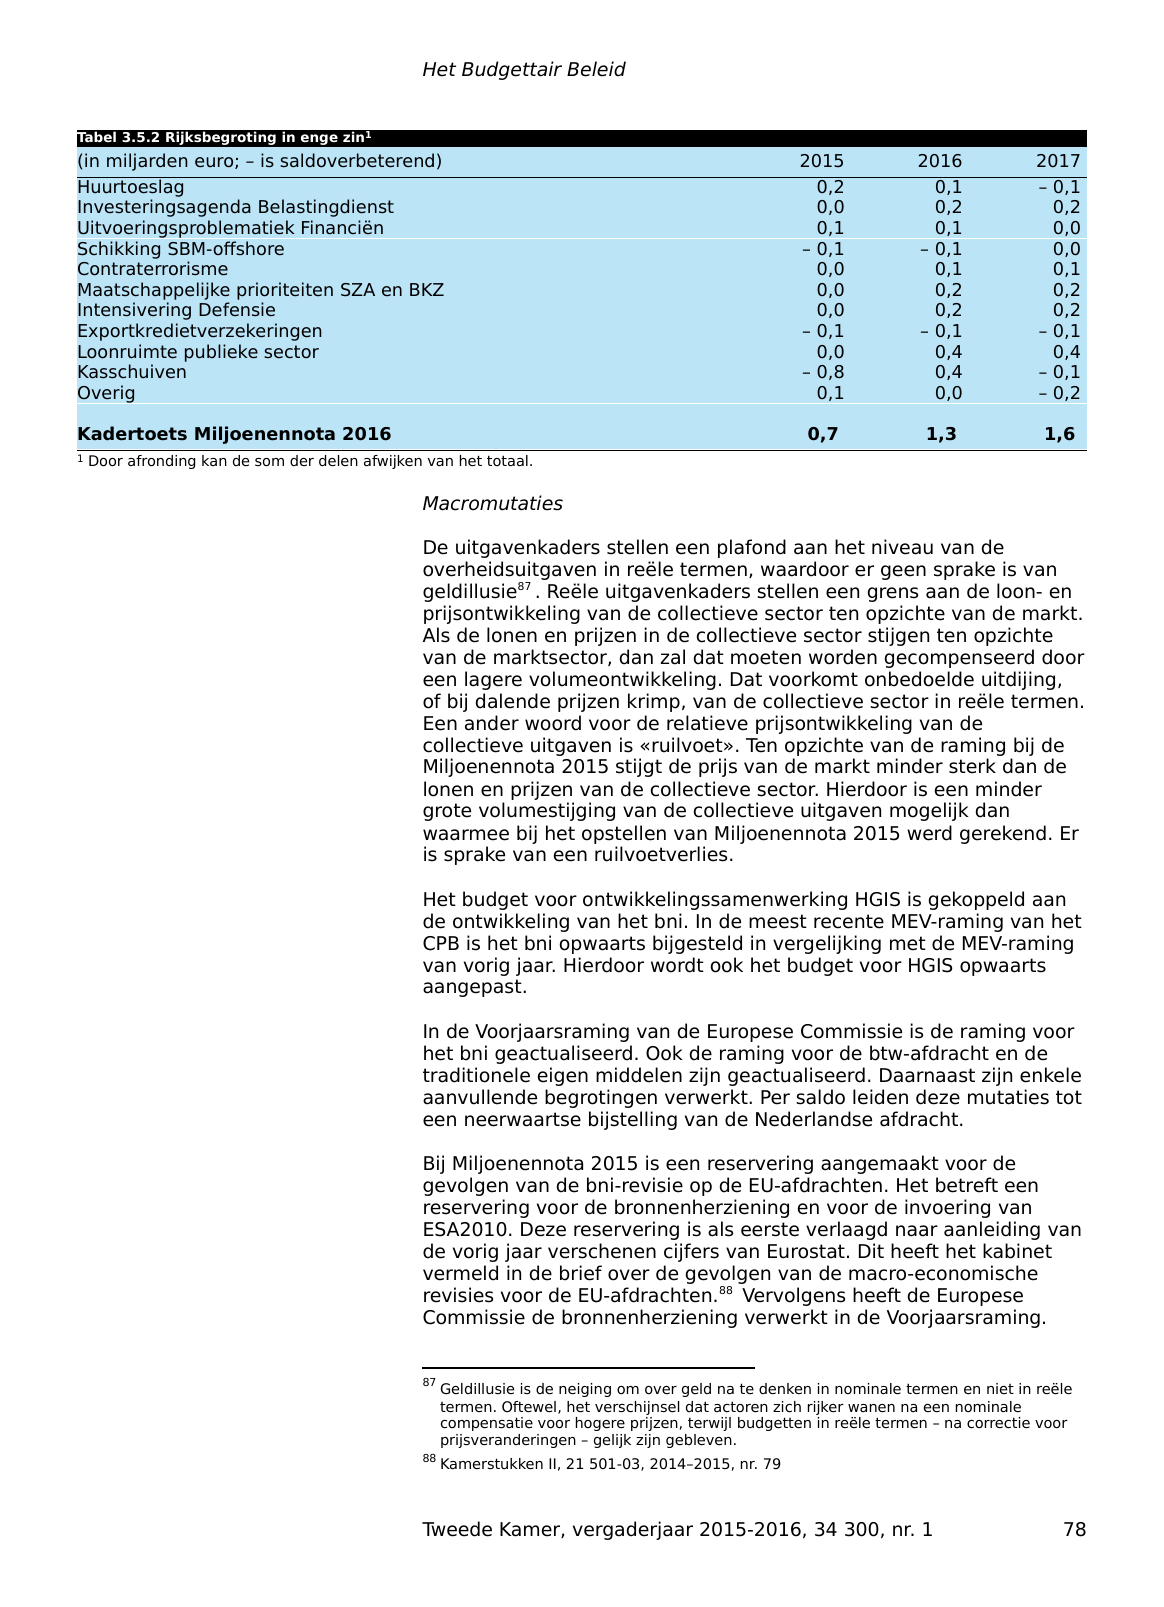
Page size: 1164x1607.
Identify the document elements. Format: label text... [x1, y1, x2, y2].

table_cell 0,0 [732, 280, 850, 300]
table_cell 0,7 [732, 424, 850, 449]
table_cell – 0,1 [969, 178, 1087, 197]
table_cell 0,0 [732, 197, 850, 218]
table_cell Exportkredietverzekeringen [77, 321, 732, 342]
table_cell 0,0 [850, 383, 968, 403]
table_cell Investeringsagenda Belastingdienst [77, 197, 732, 218]
table_cell Loonruimte publieke sector [77, 342, 732, 362]
table_cell 0,1 [850, 178, 968, 197]
table_cell – 0,1 [732, 321, 850, 342]
table_cell – 0,1 [850, 321, 968, 342]
table_cell [850, 404, 968, 424]
table_cell 0,1 [850, 218, 968, 238]
table_cell 0,2 [850, 300, 968, 321]
table_cell (in miljarden euro; – is saldoverbeterend) [77, 147, 732, 177]
table_cell [969, 404, 1087, 424]
table_cell Schikking SBM-offshore [77, 239, 732, 259]
table_cell 2015 [732, 147, 850, 177]
table_cell – 0,1 [732, 239, 850, 259]
table_cell 2017 [969, 147, 1087, 177]
table_cell – 0,1 [969, 321, 1087, 342]
table_cell 0,2 [969, 280, 1087, 300]
table_cell 1,6 [969, 424, 1087, 449]
table_cell – 0,1 [969, 362, 1087, 383]
table_cell 0,2 [732, 178, 850, 197]
table_cell 0,1 [732, 218, 850, 238]
table_cell 0,0 [969, 239, 1087, 259]
text Het budget voor ontwikkelingssamenwerking HGIS is gekoppeld aan de ontwikkeling van het bni. In de meest recente MEV-raming van het CPB is het bni opwaarts bijgesteld in vergelijking met de MEV-raming van vorig jaar. Hierdoor wordt ook het budget voor HGIS opwaarts aangepast. [422, 888, 1087, 998]
table_cell 0,1 [850, 259, 968, 280]
table_cell 0,0 [732, 300, 850, 321]
table_cell 1 Door afronding kan de som der delen afwijken van het totaal. [77, 451, 1087, 470]
table_cell Intensivering Defensie [77, 300, 732, 321]
table_cell 0,2 [850, 280, 968, 300]
table_header Tabel 3.5.2 Rijksbegroting in enge zin1 [77, 130, 1087, 146]
table_cell [732, 404, 850, 424]
table_cell Maatschappelijke prioriteiten SZA en BKZ [77, 280, 732, 300]
table_cell 0,2 [969, 197, 1087, 218]
table_cell Kadertoets Miljoenennota 2016 [77, 424, 732, 449]
table_cell 0,1 [969, 259, 1087, 280]
table_cell Uitvoeringsproblematiek Financiën [77, 218, 732, 238]
table_cell 0,0 [732, 259, 850, 280]
table_cell 0,4 [850, 342, 968, 362]
table_cell 0,2 [850, 197, 968, 218]
table_cell 2016 [850, 147, 968, 177]
subtitle Macromutaties [422, 492, 1087, 514]
table_cell – 0,1 [850, 239, 968, 259]
table_cell 0,2 [969, 300, 1087, 321]
table_cell Contraterrorisme [77, 259, 732, 280]
table_cell Huurtoeslag [77, 178, 732, 197]
table_cell Kasschuiven [77, 362, 732, 383]
table_cell 1,3 [850, 424, 968, 449]
table_cell 0,4 [969, 342, 1087, 362]
text Geldillusie is de neiging om over geld na te denken in nominale termen en niet in reële termen. Oftewel, het verschijnsel dat actoren zich rijker wanen na een nominale compensatie voor hogere prijzen, terwijl budgetten in reële termen – na correctie voor prijsveranderingen – gelijk zijn gebleven. [422, 1377, 1087, 1449]
table_cell 0,0 [732, 342, 850, 362]
table_cell Overig [77, 383, 732, 403]
text Kamerstukken II, 21 501-03, 2014–2015, nr. 79 [422, 1452, 1087, 1474]
table_cell – 0,2 [969, 383, 1087, 403]
table_cell [77, 404, 732, 424]
text De uitgavenkaders stellen een plafond aan het niveau van de overheidsuitgaven in reële termen, waardoor er geen sprake is van geldillusie. Reële uitgavenkaders stellen een grens aan de loon- en prijsontwikkeling van de collectieve sector ten opzichte van de markt. Als de lonen en prijzen in de collectieve sector stijgen ten opzichte van de marktsector, dan zal dat moeten worden gecompenseerd door een lagere volumeontwikkeling. Dat voorkomt onbedoelde uitdijing, of bij dalende prijzen krimp, van de collectieve sector in reële termen. Een ander woord voor de relatieve prijsontwikkeling van de collectieve uitgaven is «ruilvoet». Ten opzichte van de raming bij de Miljoenennota 2015 stijgt de prijs van de markt minder sterk dan de lonen en prijzen van de collectieve sector. Hierdoor is een minder grote volumestijging van de collectieve uitgaven mogelijk dan waarmee bij het opstellen van Miljoenennota 2015 werd gerekend. Er is sprake van een ruilvoetverlies. [422, 537, 1087, 866]
text In de Voorjaarsraming van de Europese Commissie is de raming voor het bni geactualiseerd. Ook de raming voor de btw-afdracht en de traditionele eigen middelen zijn geactualiseerd. Daarnaast zijn enkele aanvullende begrotingen verwerkt. Per saldo leiden deze mutaties tot een neerwaartse bijstelling van de Nederlandse afdracht. [422, 1021, 1087, 1131]
table_cell 0,1 [732, 383, 850, 403]
text Bij Miljoenennota 2015 is een reservering aangemaakt voor de gevolgen van de bni-revisie op de EU-afdrachten. Het betreft een reservering voor de bronnenherziening en voor de invoering van ESA2010. Deze reservering is als eerste verlaagd naar aanleiding van de vorig jaar verschenen cijfers van Eurostat. Dit heeft het kabinet vermeld in de brief over de gevolgen van de macro-economische revisies voor de EU-afdrachten. Vervolgens heeft de Europese Commissie de bronnenherziening verwerkt in de Voorjaarsraming. [422, 1153, 1087, 1328]
table_cell 0,4 [850, 362, 968, 383]
table_cell 0,0 [969, 218, 1087, 238]
table_cell – 0,8 [732, 362, 850, 383]
